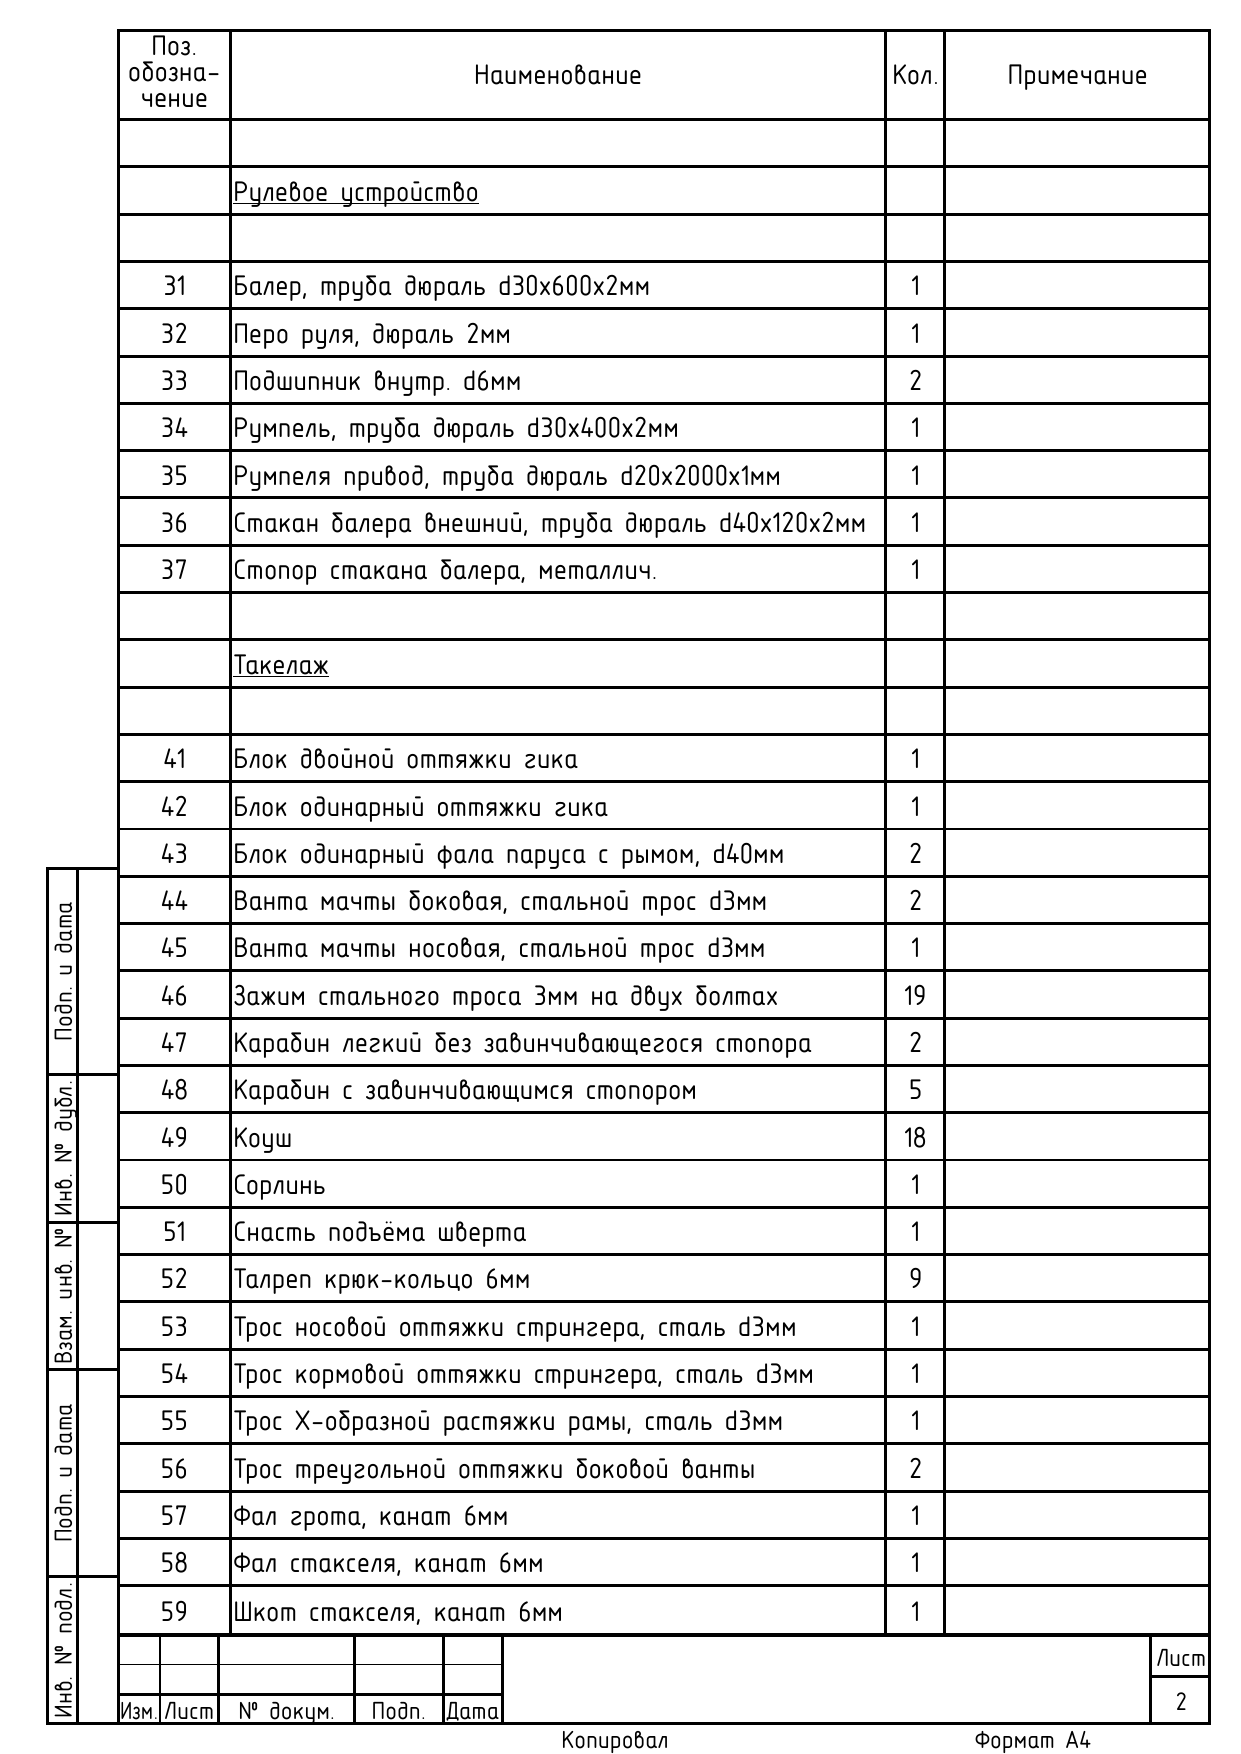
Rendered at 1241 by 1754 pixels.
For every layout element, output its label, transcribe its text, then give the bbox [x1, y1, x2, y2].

table_cell 2 [887, 358, 943, 402]
table_cell 1 [887, 1161, 943, 1206]
table_cell [946, 358, 1211, 402]
table_cell [946, 310, 1211, 354]
table_cell 41 [118, 736, 229, 780]
table_cell Карабин с завинчивающимся стопором [232, 1067, 884, 1111]
table_cell Сорлинь [232, 1161, 884, 1206]
table_cell 52 [119, 1256, 229, 1300]
table_cell 1 [887, 1303, 943, 1348]
table_cell Трос носовой оттяжки стрингера, сталь d3мм [232, 1303, 884, 1348]
table_cell 54 [119, 1351, 229, 1395]
table_cell 1 [887, 783, 943, 827]
table_cell Трос кормовой оттяжки стрингера, сталь d3мм [232, 1351, 884, 1395]
table_cell [887, 689, 943, 733]
table_cell 1 [887, 547, 943, 591]
table_cell 2 [887, 878, 943, 922]
table_cell Снасть подъёма шверта [232, 1209, 884, 1253]
table_cell [946, 641, 1211, 686]
table_header Поз. обозна- чение [118, 30, 229, 118]
table_cell 1 [887, 263, 943, 307]
table_cell [946, 405, 1211, 449]
table_cell [946, 452, 1211, 496]
table_cell Талреп крюк-кольцо 6мм [232, 1256, 884, 1300]
table_cell [946, 972, 1211, 1017]
table_cell [118, 216, 229, 260]
table_cell [946, 1114, 1211, 1158]
table_cell 49 [119, 1114, 229, 1158]
table_cell 1 [887, 1540, 943, 1584]
table_cell [946, 547, 1211, 591]
table_cell [946, 1398, 1211, 1442]
table_cell [946, 783, 1211, 827]
table_cell [118, 641, 229, 686]
table_cell Трос Х-образной растяжки рамы, сталь d3мм [232, 1398, 884, 1442]
table_cell Блок одинарный оттяжки гика [232, 783, 884, 827]
table_cell 1 [887, 1587, 943, 1633]
table_cell Румпель, труба дюраль d30x400x2мм [232, 405, 884, 449]
table_cell 2 [887, 1020, 943, 1064]
table_cell [946, 878, 1211, 922]
table_cell [887, 168, 943, 213]
table_cell 1 [887, 736, 943, 780]
table_cell [946, 1587, 1211, 1633]
table_cell 1 [887, 499, 943, 544]
table_cell [946, 594, 1211, 638]
table_cell [946, 1540, 1211, 1584]
table_cell 59 [119, 1587, 229, 1633]
table_cell 36 [118, 499, 229, 544]
table_cell [887, 216, 943, 260]
table_cell [232, 689, 884, 733]
table_cell 46 [119, 972, 229, 1017]
table_cell 9 [887, 1256, 943, 1300]
table_cell 1 [887, 1398, 943, 1442]
table_cell Блок двойной оттяжки гика [232, 736, 884, 780]
table_cell [946, 499, 1211, 544]
table_header Наименование [232, 30, 884, 118]
table_cell [946, 263, 1211, 307]
table_cell [946, 1445, 1211, 1489]
table_cell [887, 121, 943, 165]
table_cell Зажим стального троса 3мм на двух болтах [232, 972, 884, 1017]
table_cell Ванта мачты боковая, стальной трос d3мм [232, 878, 884, 922]
table_cell 1 [887, 452, 943, 496]
table_cell [946, 1303, 1211, 1348]
table_cell [232, 121, 884, 165]
table_cell [946, 736, 1211, 780]
table_cell 50 [119, 1161, 229, 1206]
table_cell Трос треугольной оттяжки боковой ванты [232, 1445, 884, 1489]
table_cell [946, 1256, 1211, 1300]
table_cell 53 [119, 1303, 229, 1348]
table_cell [887, 641, 943, 686]
table_cell Рулевое устройство [232, 168, 884, 213]
table_cell 42 [118, 783, 229, 827]
table_cell 32 [118, 310, 229, 354]
table_cell [887, 594, 943, 638]
table_cell [946, 1209, 1211, 1253]
table_cell [946, 689, 1211, 733]
table_cell [946, 216, 1211, 260]
table_cell [946, 830, 1211, 875]
table_cell 1 [887, 925, 943, 969]
table_cell 1 [887, 1209, 943, 1253]
table_cell Ванта мачты носовая, стальной трос d3мм [232, 925, 884, 969]
table_cell 55 [119, 1398, 229, 1442]
table_cell [118, 121, 229, 165]
table_cell Блок одинарный фала паруса с рымом, d40мм [232, 830, 884, 875]
table_cell [946, 1020, 1211, 1064]
table_cell 1 [887, 405, 943, 449]
table_cell 56 [119, 1445, 229, 1489]
table_cell [118, 168, 229, 213]
table_cell [946, 1161, 1211, 1206]
table_cell 18 [887, 1114, 943, 1158]
table_cell 43 [118, 830, 229, 875]
table_cell Коуш [232, 1114, 884, 1158]
table_cell 1 [887, 310, 943, 354]
table_cell Фал стакселя, канат 6мм [232, 1540, 884, 1584]
table_cell Перо руля, дюраль 2мм [232, 310, 884, 354]
table_cell 51 [119, 1209, 229, 1253]
table_cell 31 [118, 263, 229, 307]
table_cell Румпеля привод, труба дюраль d20x2000х1мм [232, 452, 884, 496]
table_cell Фал грота, канат 6мм [232, 1493, 884, 1537]
table_cell Балер, труба дюраль d30x600x2мм [232, 263, 884, 307]
table_cell 57 [119, 1493, 229, 1537]
table_cell 2 [887, 830, 943, 875]
table_cell [118, 594, 229, 638]
table_cell Стопор стакана балера, металлич. [232, 547, 884, 591]
table_cell Шкот стакселя, канат 6мм [232, 1587, 884, 1633]
table_cell 45 [119, 925, 229, 969]
table_cell 48 [119, 1067, 229, 1111]
table_cell 44 [119, 878, 229, 922]
table_cell 34 [118, 405, 229, 449]
table_cell [946, 1351, 1211, 1395]
table_cell [946, 1067, 1211, 1111]
table_cell 19 [887, 972, 943, 1017]
table_cell Стакан балера внешний, труба дюраль d40x120x2мм [232, 499, 884, 544]
table_header Примечание [946, 30, 1211, 118]
table_cell 2 [887, 1445, 943, 1489]
table_cell [946, 925, 1211, 969]
table_cell 1 [887, 1493, 943, 1537]
table_cell 58 [119, 1540, 229, 1584]
table_cell Такелаж [232, 641, 884, 686]
table_cell Карабин легкий без завинчивающегося стопора [232, 1020, 884, 1064]
table_cell [118, 689, 229, 733]
table_cell [232, 594, 884, 638]
table_cell 37 [118, 547, 229, 591]
table_cell 47 [119, 1020, 229, 1064]
table_cell [232, 216, 884, 260]
table_header Кол. [887, 30, 943, 118]
table_cell [946, 1493, 1211, 1537]
table_cell [946, 168, 1211, 213]
table_cell Подшипник внутр. d6мм [232, 358, 884, 402]
table_cell 33 [118, 358, 229, 402]
table_cell 1 [887, 1351, 943, 1395]
table_cell [946, 121, 1211, 165]
table_cell 5 [887, 1067, 943, 1111]
table_cell 35 [118, 452, 229, 496]
